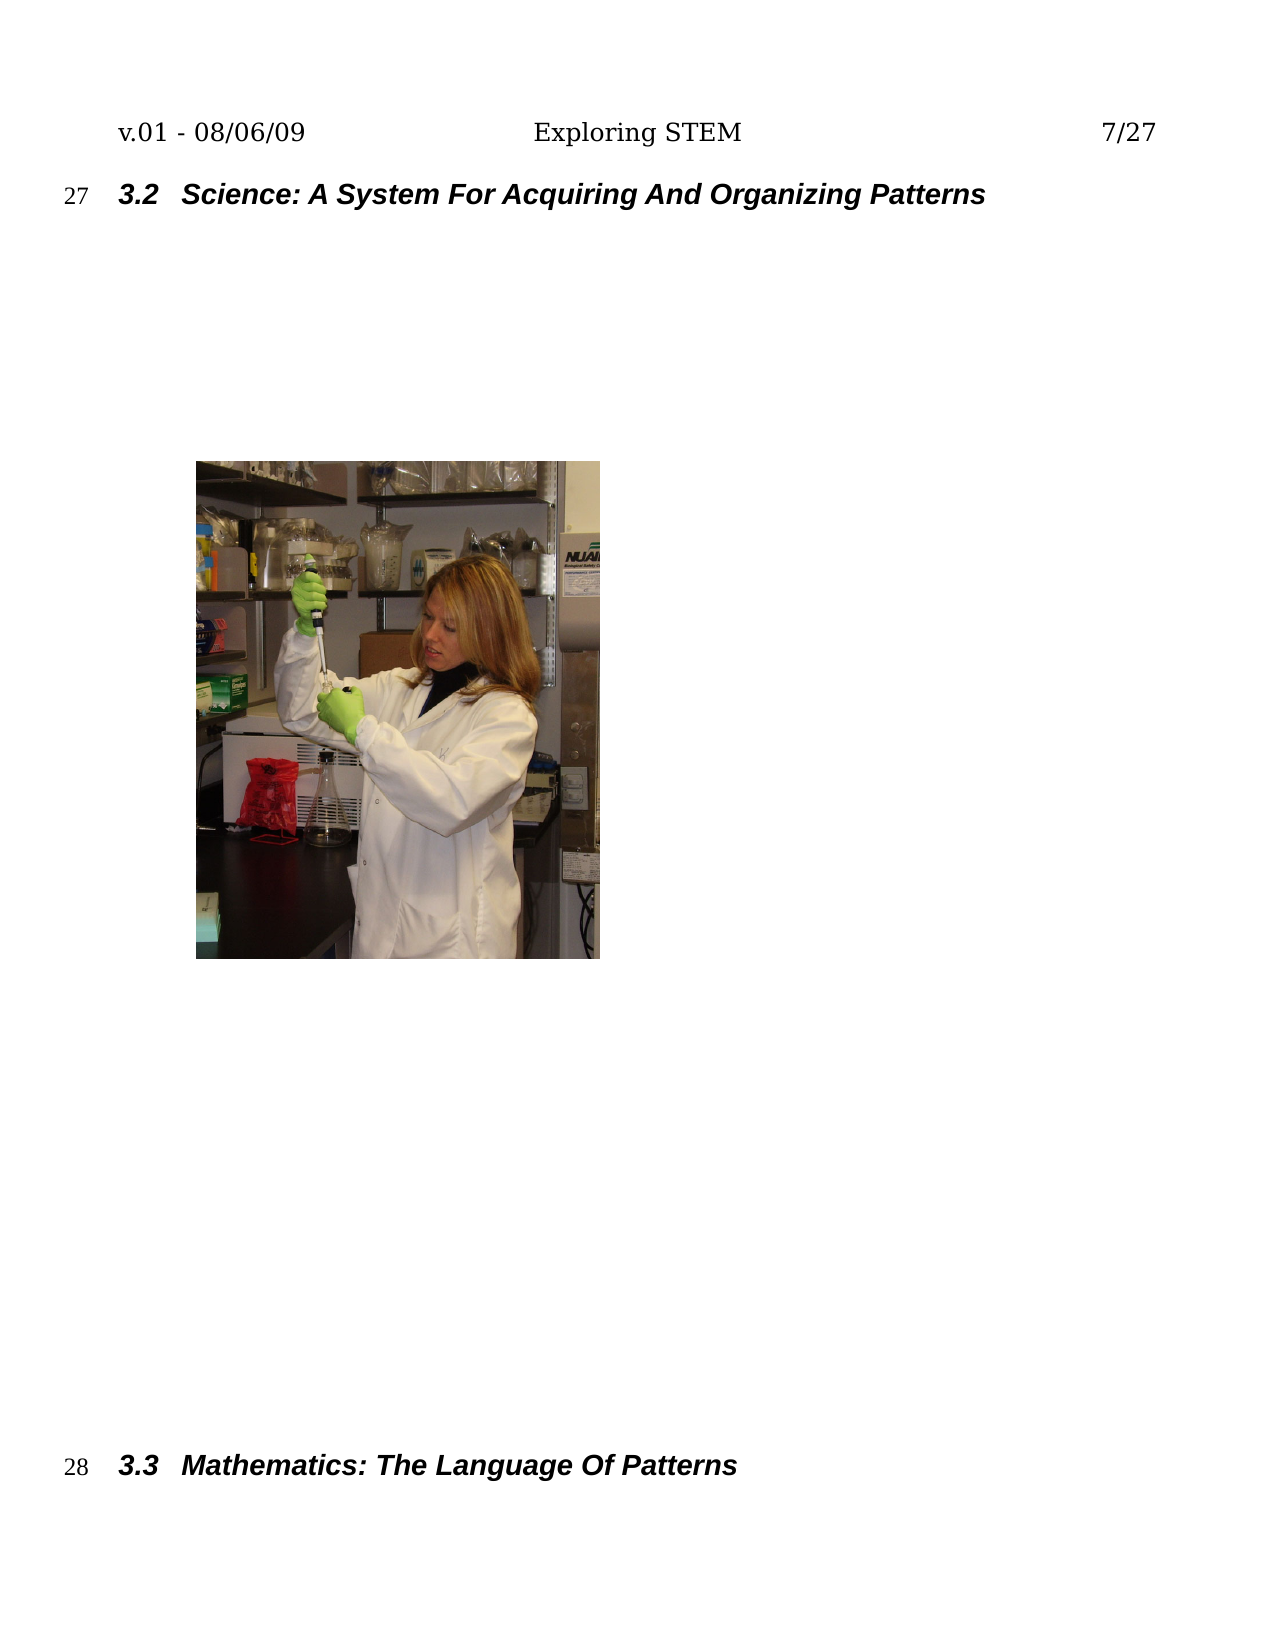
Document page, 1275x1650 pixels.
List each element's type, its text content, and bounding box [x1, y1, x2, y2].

subtitle Science: A System For Acquiring And Organizing Patterns [118, 177, 1157, 210]
picture [196, 461, 600, 959]
subtitle Mathematics: The Language Of Patterns [118, 1448, 1157, 1481]
